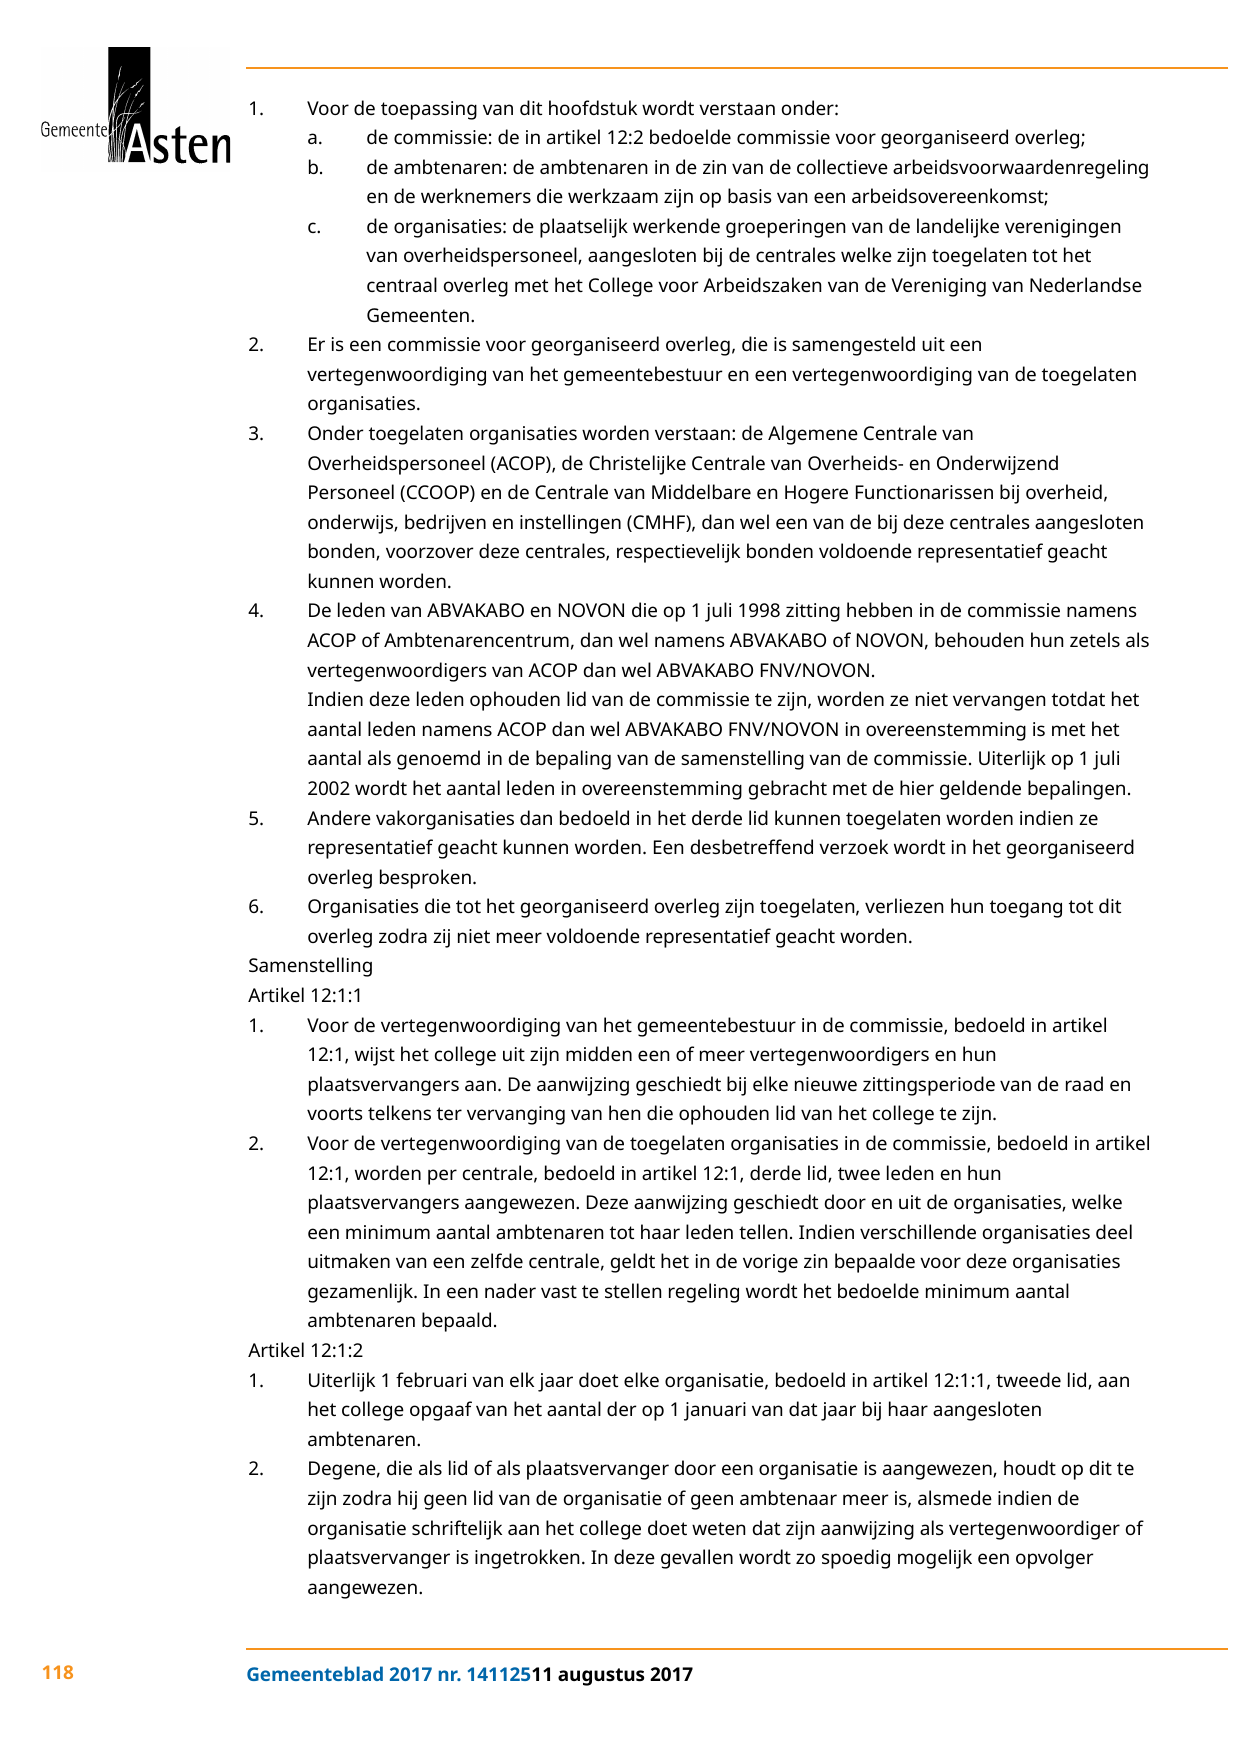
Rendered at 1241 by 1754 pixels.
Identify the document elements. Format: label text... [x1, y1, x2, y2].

list Onder toegelaten organisaties worden verstaan: de Algemene Centrale van Overheidspersoneel (ACOP), de Christelijke Centrale van Overheids- en Onderwijzend Personeel (CCOOP) en de Centrale van Middelbare en Hogere Functionarissen bij overheid, onderwijs, bedrijven en instellingen (CMHF), dan wel een van de bij deze centrales aangesloten bonden, voorzover deze centrales, respectievelijk bonden voldoende representatief geacht kunnen worden. [248, 420, 1152, 594]
list Voor de toepassing van dit hoofdstuk wordt verstaan onder: [248, 95, 1152, 121]
list Indien deze leden ophouden lid van de commissie te zijn, worden ze niet vervangen totdat het aantal leden namens ACOP dan wel ABVAKABO FNV/NOVON in overeenstemming is met het aantal als genoemd in de bepaling van de samenstelling van de commissie. Uiterlijk op 1 juli 2002 wordt het aantal leden in overeenstemming gebracht met de hier geldende bepalingen. [248, 686, 1152, 801]
list Er is een commissie voor georganiseerd overleg, die is samengesteld uit een vertegenwoordiging van het gemeentebestuur en een vertegenwoordiging van de toegelaten organisaties. [248, 331, 1152, 416]
list De leden van ABVAKABO en NOVON die op 1 juli 1998 zitting hebben in de commissie namens ACOP of Ambtenarencentrum, dan wel namens ABVAKABO of NOVON, behouden hun zetels als vertegenwoordigers van ACOP dan wel ABVAKABO FNV/NOVON. [248, 598, 1152, 683]
picture [41, 47, 231, 172]
list Voor de vertegenwoordiging van de toegelaten organisaties in de commissie, bedoeld in artikel 12:1, worden per centrale, bedoeld in artikel 12:1, derde lid, twee leden en hun plaatsvervangers aangewezen. Deze aanwijzing geschiedt door en uit de organisaties, welke een minimum aantal ambtenaren tot haar leden tellen. Indien verschillende organisaties deel uitmaken van een zelfde centrale, geldt het in de vorige zin bepaalde voor deze organisaties gezamenlijk. In een nader vast te stellen regeling wordt het bedoelde minimum aantal ambtenaren bepaald. [248, 1130, 1152, 1333]
list de organisaties: de plaatselijk werkende groeperingen van de landelijke verenigingen van overheidspersoneel, aangesloten bij de centrales welke zijn toegelaten tot het centraal overleg met het College voor Arbeidszaken van de Vereniging van Nederlandse Gemeenten. [307, 213, 1152, 328]
list Organisaties die tot het georganiseerd overleg zijn toegelaten, verliezen hun toegang tot dit overleg zodra zij niet meer voldoende representatief geacht worden. [248, 893, 1152, 949]
list Degene, die als lid of als plaatsvervanger door een organisatie is aangewezen, houdt op dit te zijn zodra hij geen lid van de organisatie of geen ambtenaar meer is, alsmede indien de organisatie schriftelijk aan het college doet weten dat zijn aanwijzing als vertegenwoordiger of plaatsvervanger is ingetrokken. In deze gevallen wordt zo spoedig mogelijk een opvolger aangewezen. [248, 1456, 1152, 1600]
list Uiterlijk 1 februari van elk jaar doet elke organisatie, bedoeld in artikel 12:1:1, tweede lid, aan het college opgaaf van het aantal der op 1 januari van dat jaar bij haar aangesloten ambtenaren. [248, 1367, 1152, 1452]
text Artikel 12:1:2 [248, 1337, 1152, 1363]
list de ambtenaren: de ambtenaren in de zin van de collectieve arbeidsvoorwaardenregeling en de werknemers die werkzaam zijn op basis van een arbeidsovereenkomst; [307, 154, 1152, 209]
text Samenstelling [248, 953, 1152, 978]
list Andere vakorganisaties dan bedoeld in het derde lid kunnen toegelaten worden indien ze representatief geacht kunnen worden. Een desbetreffend verzoek wordt in het georganiseerd overleg besproken. [248, 805, 1152, 890]
list de commissie: de in artikel 12:2 bedoelde commissie voor georganiseerd overleg; [307, 124, 1152, 150]
text Artikel 12:1:1 [248, 982, 1152, 1008]
list Voor de vertegenwoordiging van het gemeentebestuur in de commissie, bedoeld in artikel 12:1, wijst het college uit zijn midden een of meer vertegenwoordigers en hun plaatsvervangers aan. De aanwijzing geschiedt bij elke nieuwe zittingsperiode van de raad en voorts telkens ter vervanging van hen die ophouden lid van het college te zijn. [248, 1012, 1152, 1126]
